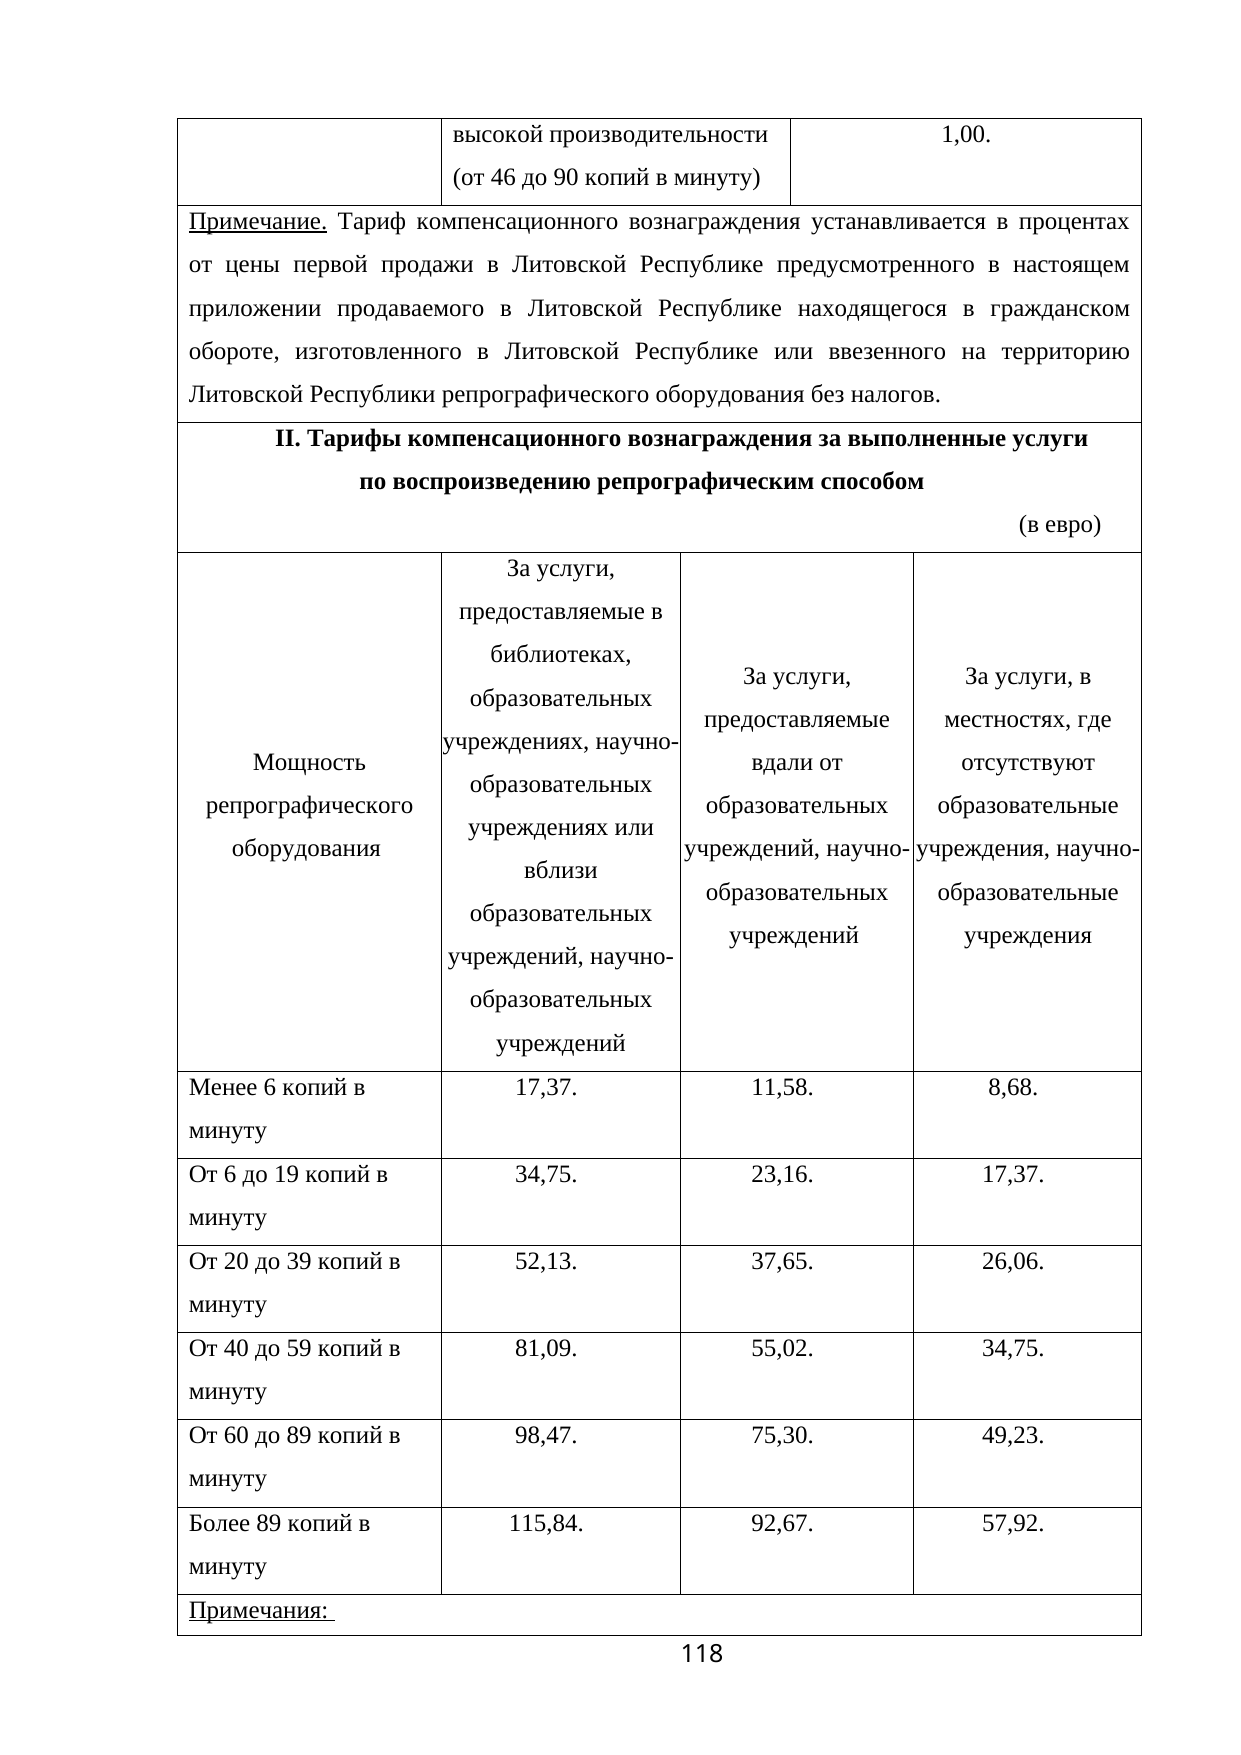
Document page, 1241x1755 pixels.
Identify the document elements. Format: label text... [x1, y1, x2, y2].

table_cell Мощность репрографического оборудования [178, 553, 441, 1071]
table_cell 17,37. [914, 1159, 1141, 1245]
table_cell 92,67. [681, 1508, 913, 1594]
table_cell За услуги, в местностях, где отсутствуют образовательные учреждения, научно-образовательные учреждения [914, 553, 1141, 1071]
table_cell 26,06. [914, 1246, 1141, 1332]
table_cell 49,23. [914, 1420, 1141, 1507]
table_cell 34,75. [442, 1159, 680, 1245]
table_cell От 20 до 39 копий в минуту [178, 1246, 441, 1332]
table_cell 81,09. [442, 1333, 680, 1419]
table_cell От 40 до 59 копий в минуту [178, 1333, 441, 1419]
table_cell За услуги, предоставляемые в библиотеках, образовательных учреждениях, научно-образовательных учреждениях или вблизи образовательных учреждений, научно-образовательных учреждений [442, 553, 680, 1071]
table_cell От 60 до 89 копий в минуту [178, 1420, 441, 1507]
table_cell Примечания: [178, 1595, 1141, 1635]
table_cell От 6 до 19 копий в минуту [178, 1159, 441, 1245]
table_cell 37,65. [681, 1246, 913, 1332]
table_cell Менее 6 копий в минуту [178, 1072, 441, 1158]
table_cell Примечание. Тариф компенсационного вознаграждения устанавливается в процентах от цены первой продажи в Литовской Республике предусмотренного в настоящем приложении продаваемого в Литовской Республике находящегося в гражданском обороте, изготовленного в Литовской Республике или ввезенного на территорию Литовской Республики репрографического оборудования без налогов. [178, 206, 1141, 422]
table_cell 11,58. [681, 1072, 913, 1158]
table_cell [178, 119, 441, 205]
table_cell 115,84. [442, 1508, 680, 1594]
table_cell 75,30. [681, 1420, 913, 1507]
table_cell 57,92. [914, 1508, 1141, 1594]
table_cell 17,37. [442, 1072, 680, 1158]
table_cell За услуги, предоставляемые вдали от образовательных учреждений, научно-образовательных учреждений [681, 553, 913, 1071]
table_cell Более 89 копий в минуту [178, 1508, 441, 1594]
table_cell высокой производительности (от 46 до 90 копий в минуту) [442, 119, 790, 205]
table_cell 52,13. [442, 1246, 680, 1332]
table_cell 1,00. [791, 119, 1141, 205]
table_cell 98,47. [442, 1420, 680, 1507]
table_cell 34,75. [914, 1333, 1141, 1419]
table_cell 23,16. [681, 1159, 913, 1245]
table_cell 8,68. [914, 1072, 1141, 1158]
table_cell 55,02. [681, 1333, 913, 1419]
table_cell II. Тарифы компенсационного вознаграждения за выполненные услуги по воспроизведению репрографическим способом (в евро) [178, 423, 1141, 552]
